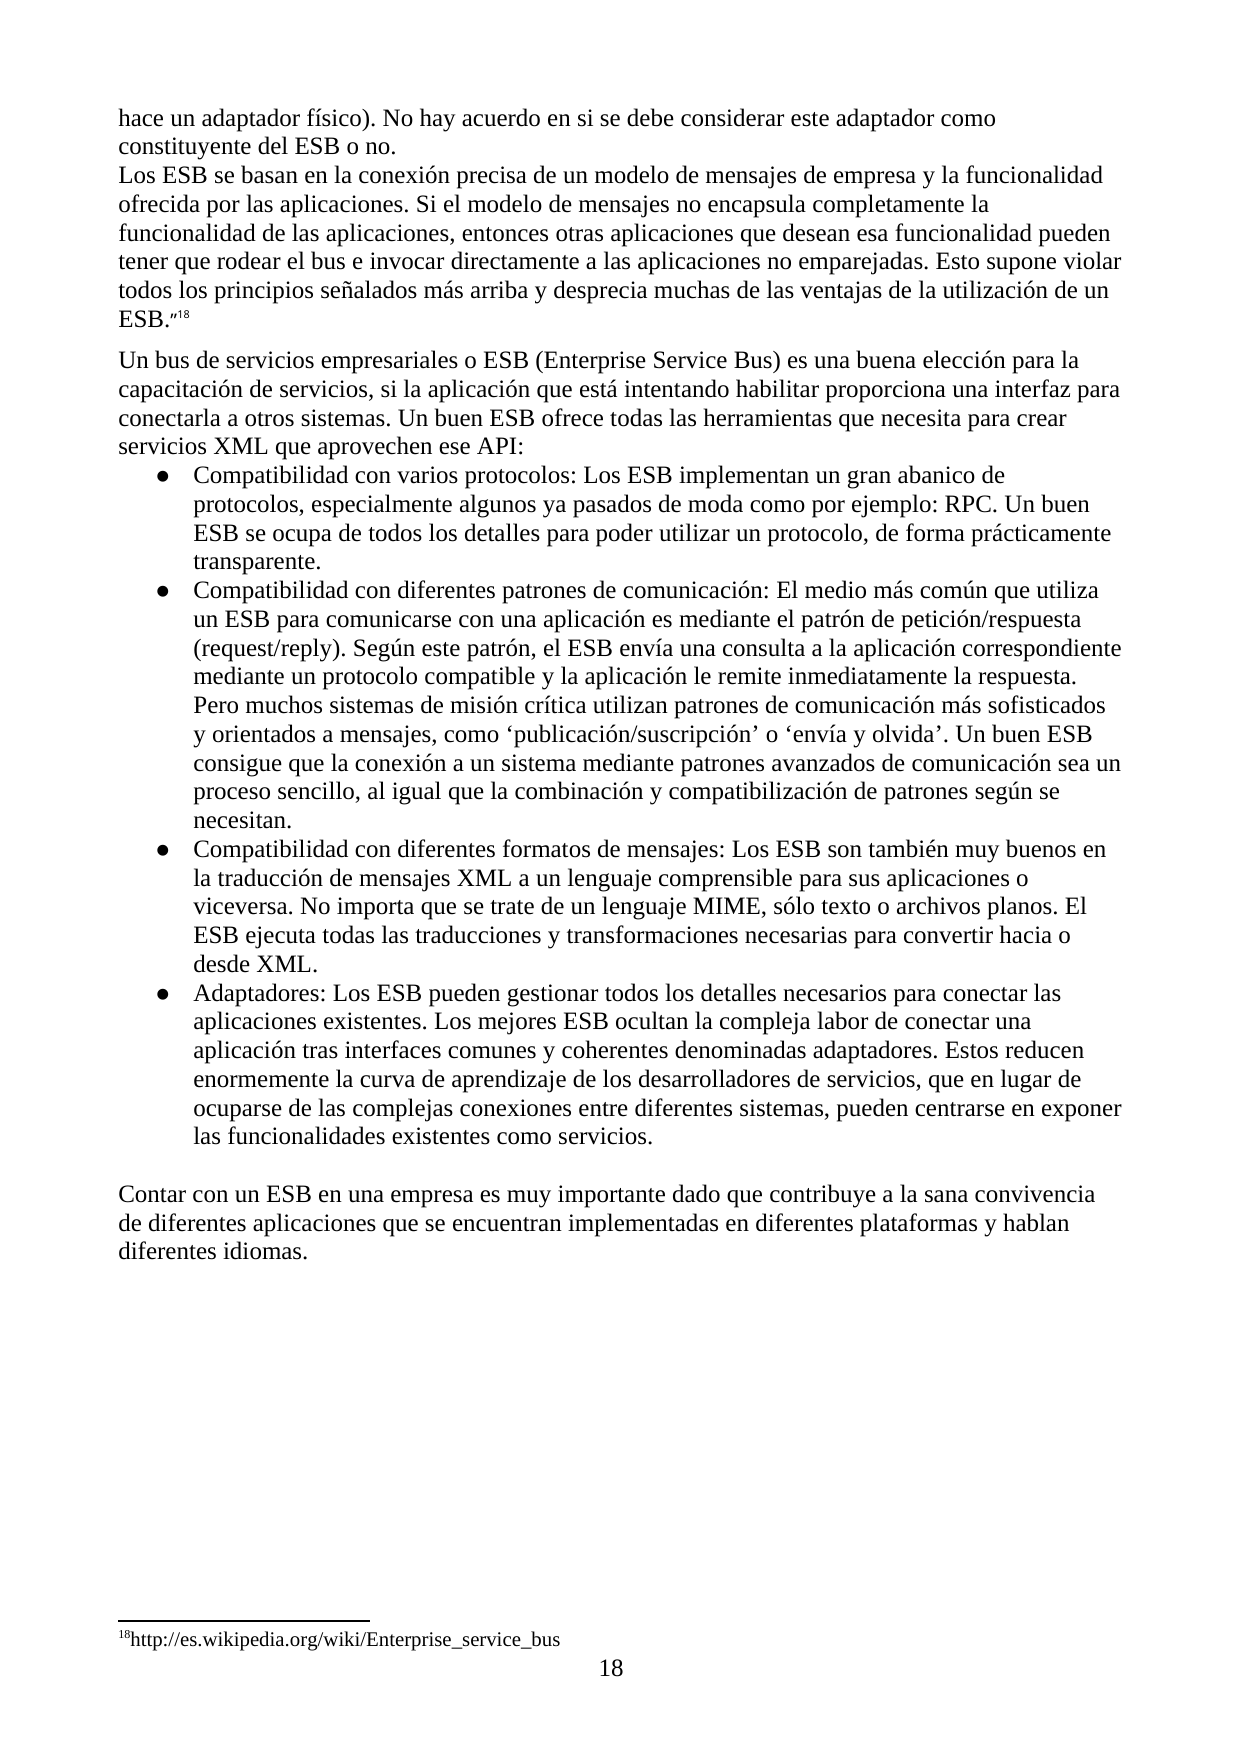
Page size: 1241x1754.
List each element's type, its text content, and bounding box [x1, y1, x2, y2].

text hace un adaptador físico). No hay acuerdo en si se debe considerar este adaptador como constituyente del ESB o no. [118, 103, 1122, 160]
text http://es.wikipedia.org/wiki/Enterprise_service_bus [118, 1627, 1122, 1651]
list Compatibilidad con diferentes formatos de mensajes: Los ESB son también muy buenos en la traducción de mensajes XML a un lenguaje comprensible para sus aplicaciones o viceversa. No importa que se trate de un lenguaje MIME, sólo texto o archivos planos. El ESB ejecuta todas las traducciones y transformaciones necesarias para convertir hacia o desde XML. [156, 834, 1122, 978]
text Los ESB se basan en la conexión precisa de un modelo de mensajes de empresa y la funcionalidad ofrecida por las aplicaciones. Si el modelo de mensajes no encapsula completamente la funcionalidad de las aplicaciones, entonces otras aplicaciones que desean esa funcionalidad pueden tener que rodear el bus e invocar directamente a las aplicaciones no emparejadas. Esto supone violar todos los principios señalados más arriba y desprecia muchas de las ventajas de la utilización de un ESB.” [118, 160, 1122, 333]
text Un bus de servicios empresariales o ESB (Enterprise Service Bus) es una buena elección para la capacitación de servicios, si la aplicación que está intentando habilitar proporciona una interfaz para conectarla a otros sistemas. Un buen ESB ofrece todas las herramientas que necesita para crear servicios XML que aprovechen ese API: [118, 345, 1122, 460]
list Compatibilidad con diferentes patrones de comunicación: El medio más común que utiliza un ESB para comunicarse con una aplicación es mediante el patrón de petición/respuesta (request/reply). Según este patrón, el ESB envía una consulta a la aplicación correspondiente mediante un protocolo compatible y la aplicación le remite inmediatamente la respuesta. Pero muchos sistemas de misión crítica utilizan patrones de comunicación más sofisticados y orientados a mensajes, como ‘publicación/suscripción’ o ‘envía y olvida’. Un buen ESB consigue que la conexión a un sistema mediante patrones avanzados de comunicación sea un proceso sencillo, al igual que la combinación y compatibilización de patrones según se necesitan. [156, 575, 1122, 834]
text Contar con un ESB en una empresa es muy importante dado que contribuye a la sana convivencia de diferentes aplicaciones que se encuentran implementadas en diferentes plataformas y hablan diferentes idiomas. [118, 1179, 1122, 1265]
list Adaptadores: Los ESB pueden gestionar todos los detalles necesarios para conectar las aplicaciones existentes. Los mejores ESB ocultan la compleja labor de conectar una aplicación tras interfaces comunes y coherentes denominadas adaptadores. Estos reducen enormemente la curva de aprendizaje de los desarrolladores de servicios, que en lugar de ocuparse de las complejas conexiones entre diferentes sistemas, pueden centrarse en exponer las funcionalidades existentes como servicios. [156, 978, 1122, 1150]
list Compatibilidad con varios protocolos: Los ESB implementan un gran abanico de protocolos, especialmente algunos ya pasados de moda como por ejemplo: RPC. Un buen ESB se ocupa de todos los detalles para poder utilizar un protocolo, de forma prácticamente transparente. [156, 460, 1122, 575]
